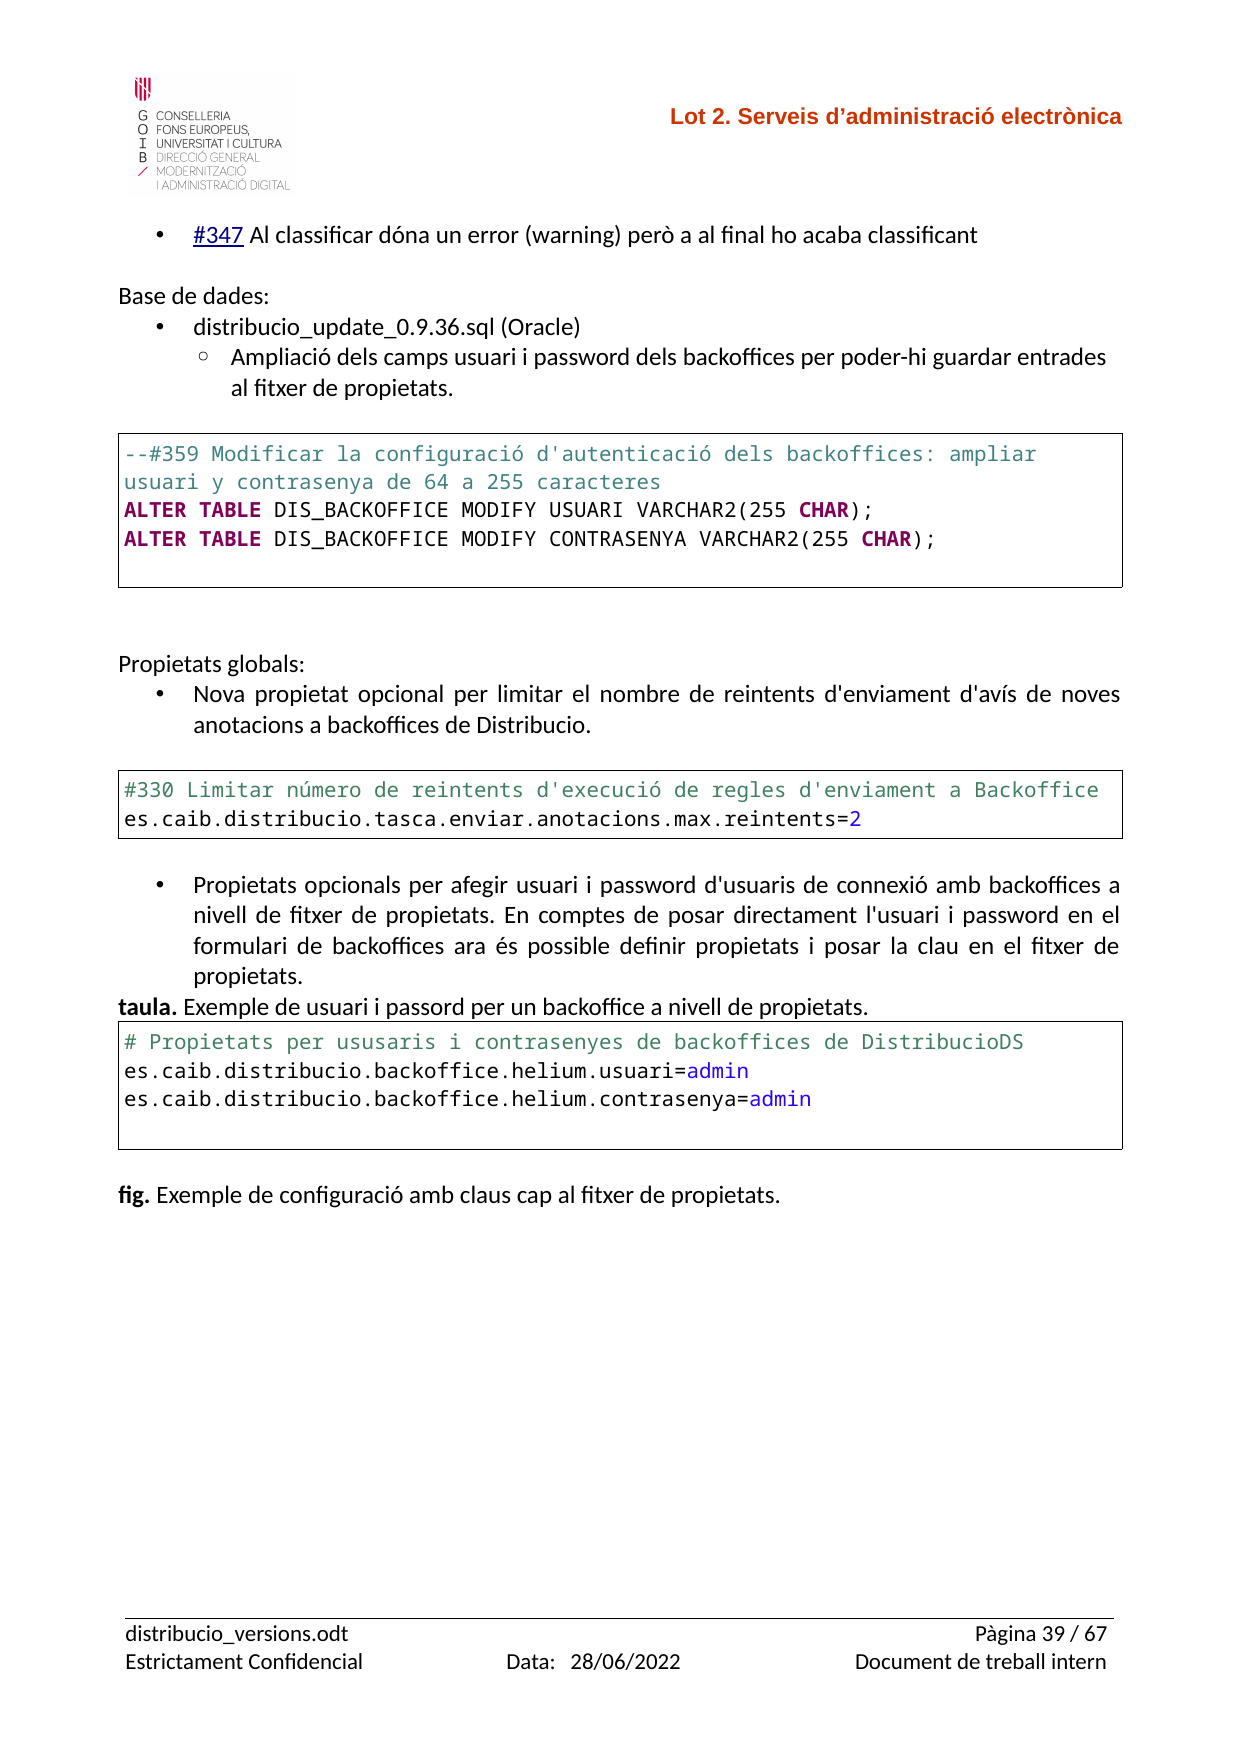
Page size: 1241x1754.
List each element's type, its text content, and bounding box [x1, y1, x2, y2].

list distribucio_update_0.9.36.sql (Oracle) [156, 311, 1122, 341]
list Ampliació dels camps usuari i password dels backoffices per poder-hi guardar entrades al fitxer de propietats. [193, 341, 1122, 402]
picture [126, 70, 299, 197]
list #347 Al classificar dóna un error (warning) però a al final ho acaba classificant [156, 219, 1122, 250]
list Propietats opcionals per afegir usuari i password d'usuaris de connexió amb backoffices a nivell de fitxer de propietats. En comptes de posar directament l'usuari i password en el formulari de backoffices ara és possible definir propietats i posar la clau en el fitxer de propietats. [156, 869, 1122, 991]
text Base de dades: [118, 280, 1122, 311]
text taula. Exemple de usuari i passord per un backoffice a nivell de propietats. [118, 991, 1122, 1021]
table_header #330 Limitar número de reintents d'execució de regles d'enviament a Backoffice es.caib.distribucio.tasca.enviar.anotacions.max.reintents=2 [119, 771, 1122, 838]
text fig. Exemple de configuració amb claus cap al fitxer de propietats. [118, 1179, 1122, 1210]
text Propietats globals: [118, 648, 1122, 678]
table_header # Propietats per ususaris i contrasenyes de backoffices de DistribucioDS es.caib.distribucio.backoffice.helium.usuari=admin es.caib.distribucio.backoffice.helium.contrasenya=admin [119, 1022, 1122, 1149]
list Nova propietat opcional per limitar el nombre de reintents d'enviament d'avís de noves anotacions a backoffices de Distribucio. [156, 678, 1122, 739]
table_header --#359 Modificar la configuració d'autenticació dels backoffices: ampliar usuari y contrasenya de 64 a 255 caracteres ALTER TABLE DIS_BACKOFFICE MODIFY USUARI VARCHAR2(255 CHAR); ALTER TABLE DIS_BACKOFFICE MODIFY CONTRASENYA VARCHAR2(255 CHAR); [119, 434, 1122, 587]
